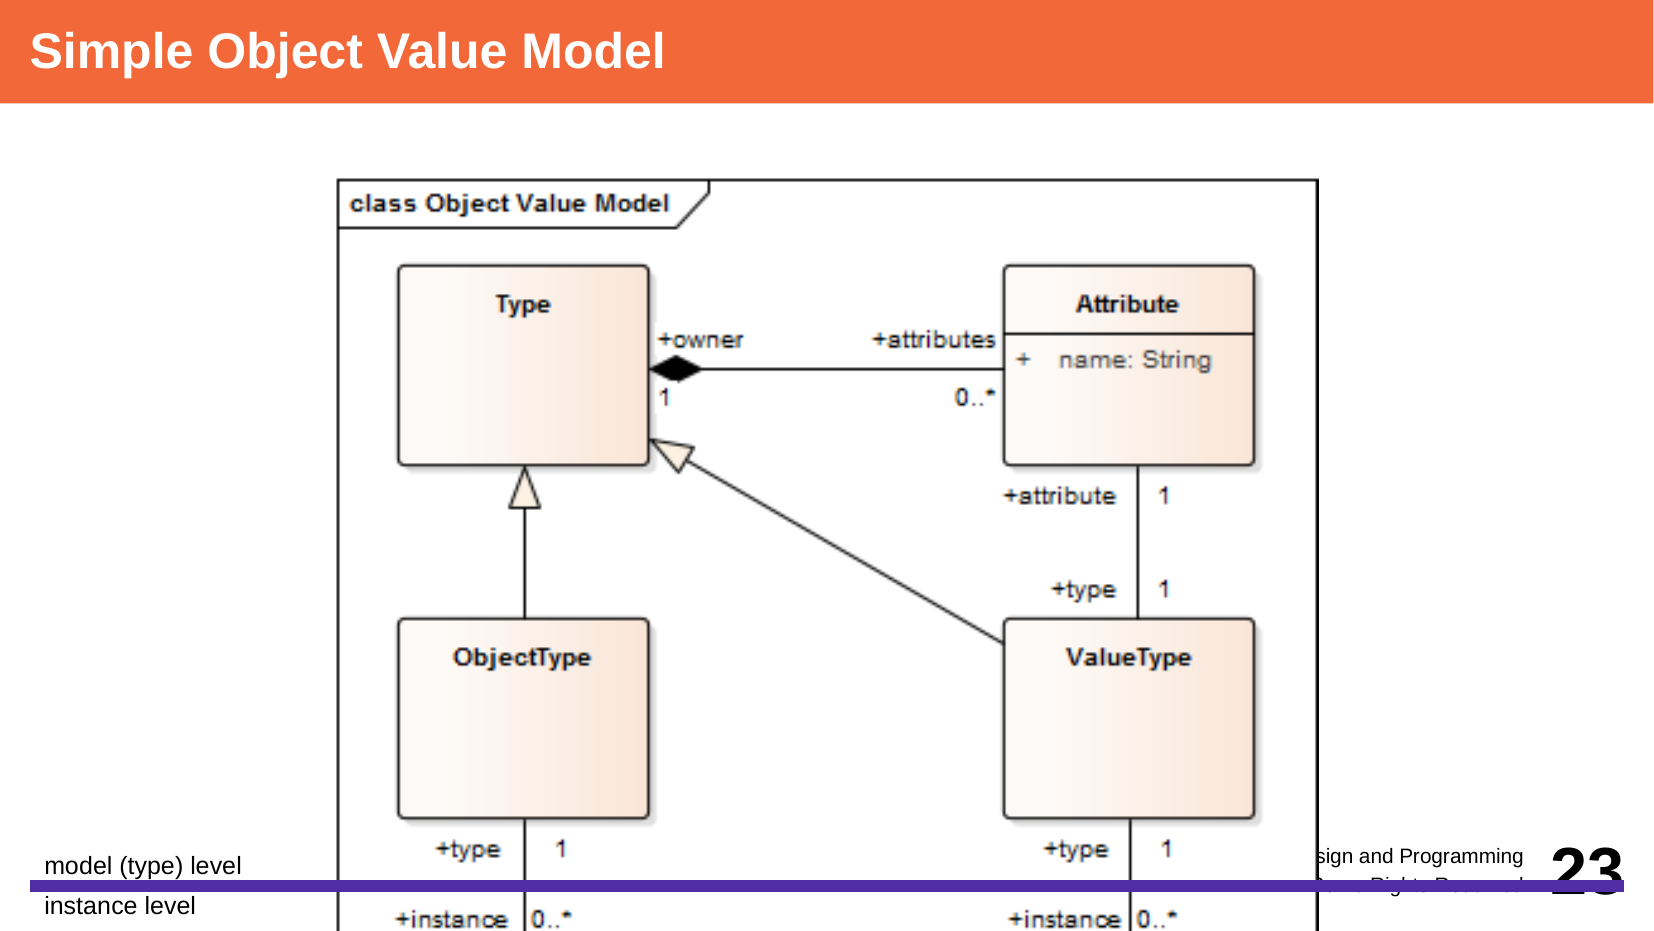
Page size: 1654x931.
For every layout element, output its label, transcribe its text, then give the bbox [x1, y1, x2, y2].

picture [335, 892, 1319, 931]
picture [335, 177, 1319, 880]
title Simple Object Value Model [0, 0, 1654, 104]
